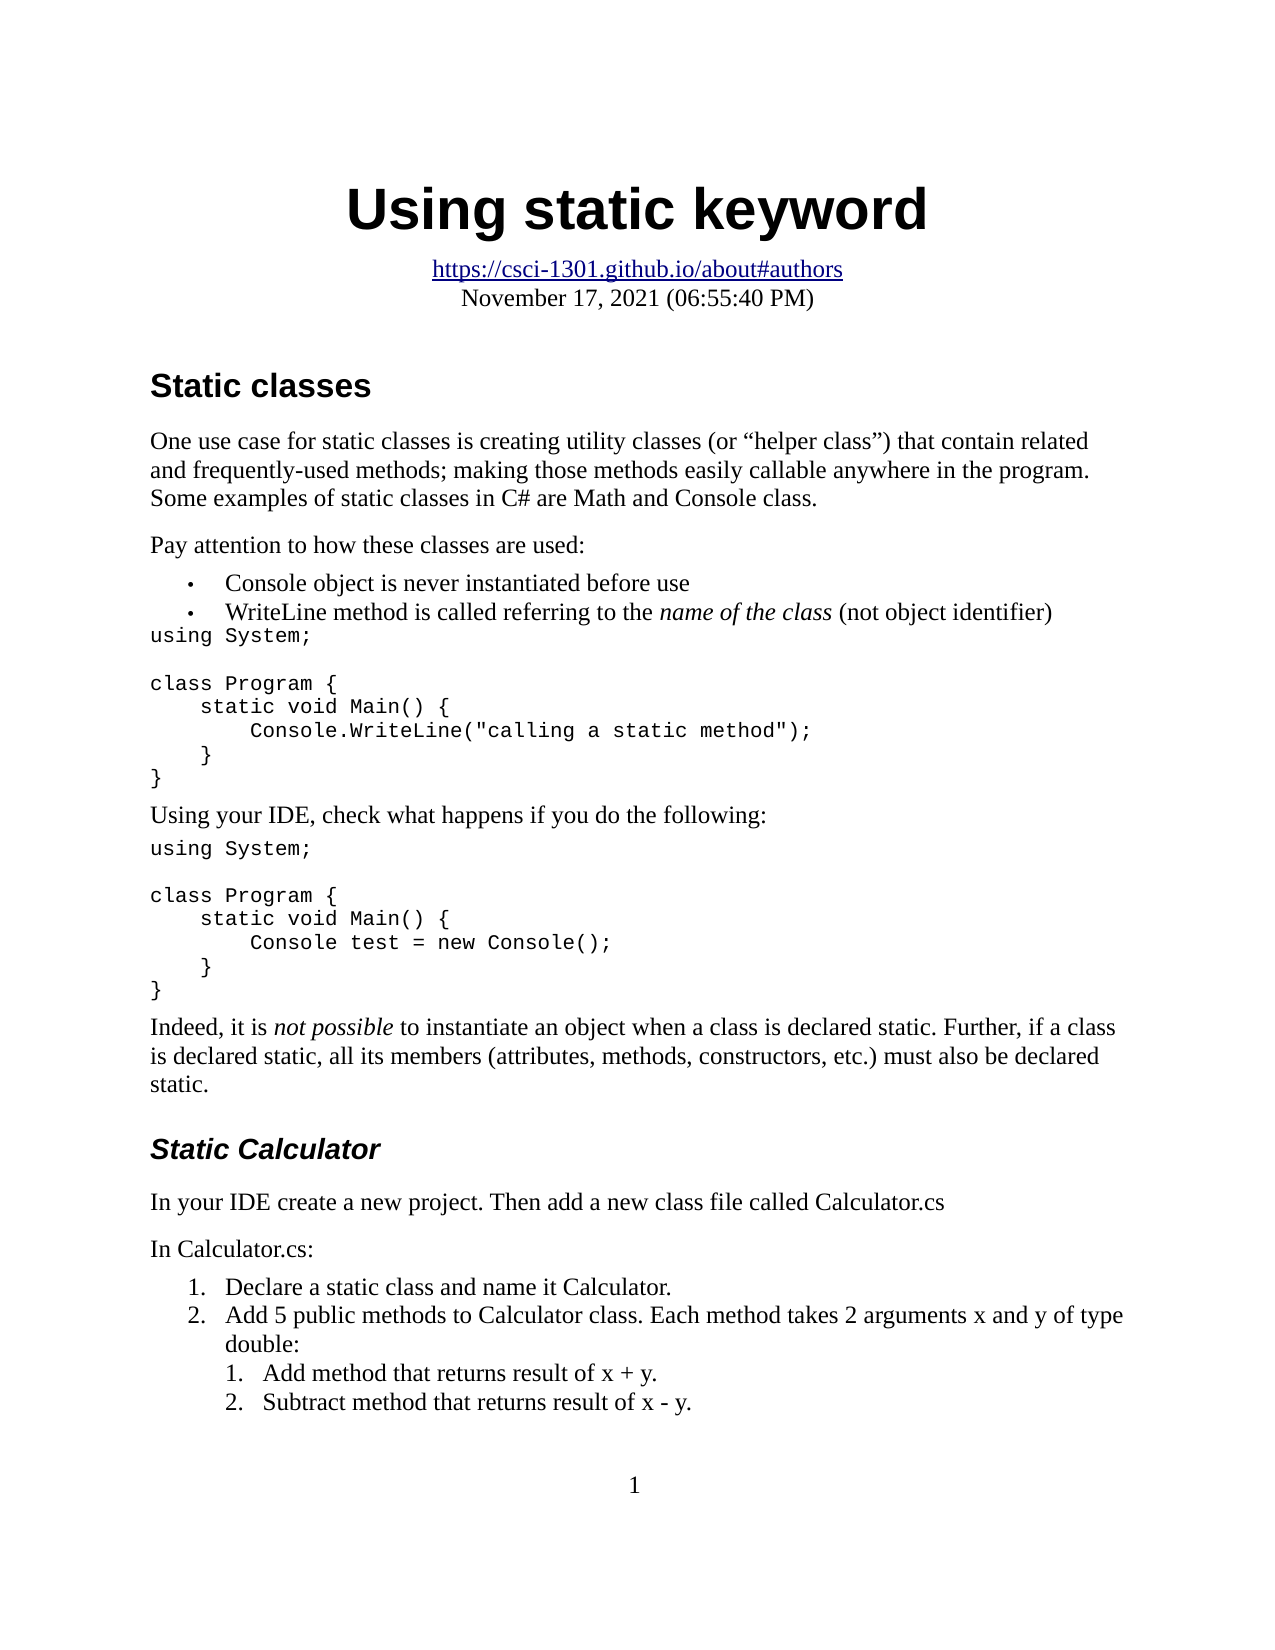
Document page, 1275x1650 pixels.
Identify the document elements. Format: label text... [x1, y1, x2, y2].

list WriteLine method is called referring to the name of the class (not object identifier) [187, 597, 1125, 625]
text In Calculator.cs: [150, 1234, 1125, 1263]
text } [150, 767, 1125, 791]
text static void Main() { [150, 696, 1125, 720]
subtitle Static Calculator [150, 1132, 1125, 1166]
title Using static keyword [150, 175, 1125, 242]
text class Program { [150, 673, 1125, 696]
text In your IDE create a new project. Then add a new class file called Calculator.cs [150, 1187, 1125, 1216]
text Indeed, it is not possible to instantiate an object when a class is declared static. Further, if a class is declared static, all its members (attributes, methods, constructors, etc.) must also be declared static. [150, 1012, 1125, 1098]
text Console test = new Console(); [150, 932, 1125, 956]
text using System; [150, 625, 1125, 649]
text Pay attention to how these classes are used: [150, 530, 1125, 559]
list Add 5 public methods to Calculator class. Each method takes 2 arguments x and y of type double: [187, 1300, 1125, 1358]
text Console.WriteLine("calling a static method"); [150, 720, 1125, 743]
text https://csci-1301.github.io/about#authors [150, 254, 1125, 283]
text class Program { [150, 885, 1125, 908]
list Subtract method that returns result of x - y. [225, 1387, 1125, 1415]
list Add method that returns result of x + y. [225, 1358, 1125, 1387]
list Console object is never instantiated before use [187, 568, 1125, 597]
text static void Main() { [150, 908, 1125, 932]
text using System; [150, 837, 1125, 861]
text Using your IDE, check what happens if you do the following: [150, 800, 1125, 828]
text November 17, 2021 (06:55:40 PM) [150, 283, 1125, 312]
subtitle Static classes [150, 366, 1125, 404]
text } [150, 956, 1125, 979]
text } [150, 743, 1125, 767]
list Declare a static class and name it Calculator. [187, 1272, 1125, 1300]
text } [150, 979, 1125, 1003]
text One use case for static classes is creating utility classes (or “helper class”) that contain related and frequently-used methods; making those methods easily callable anywhere in the program. Some examples of static classes in C# are Math and Console class. [150, 426, 1125, 512]
